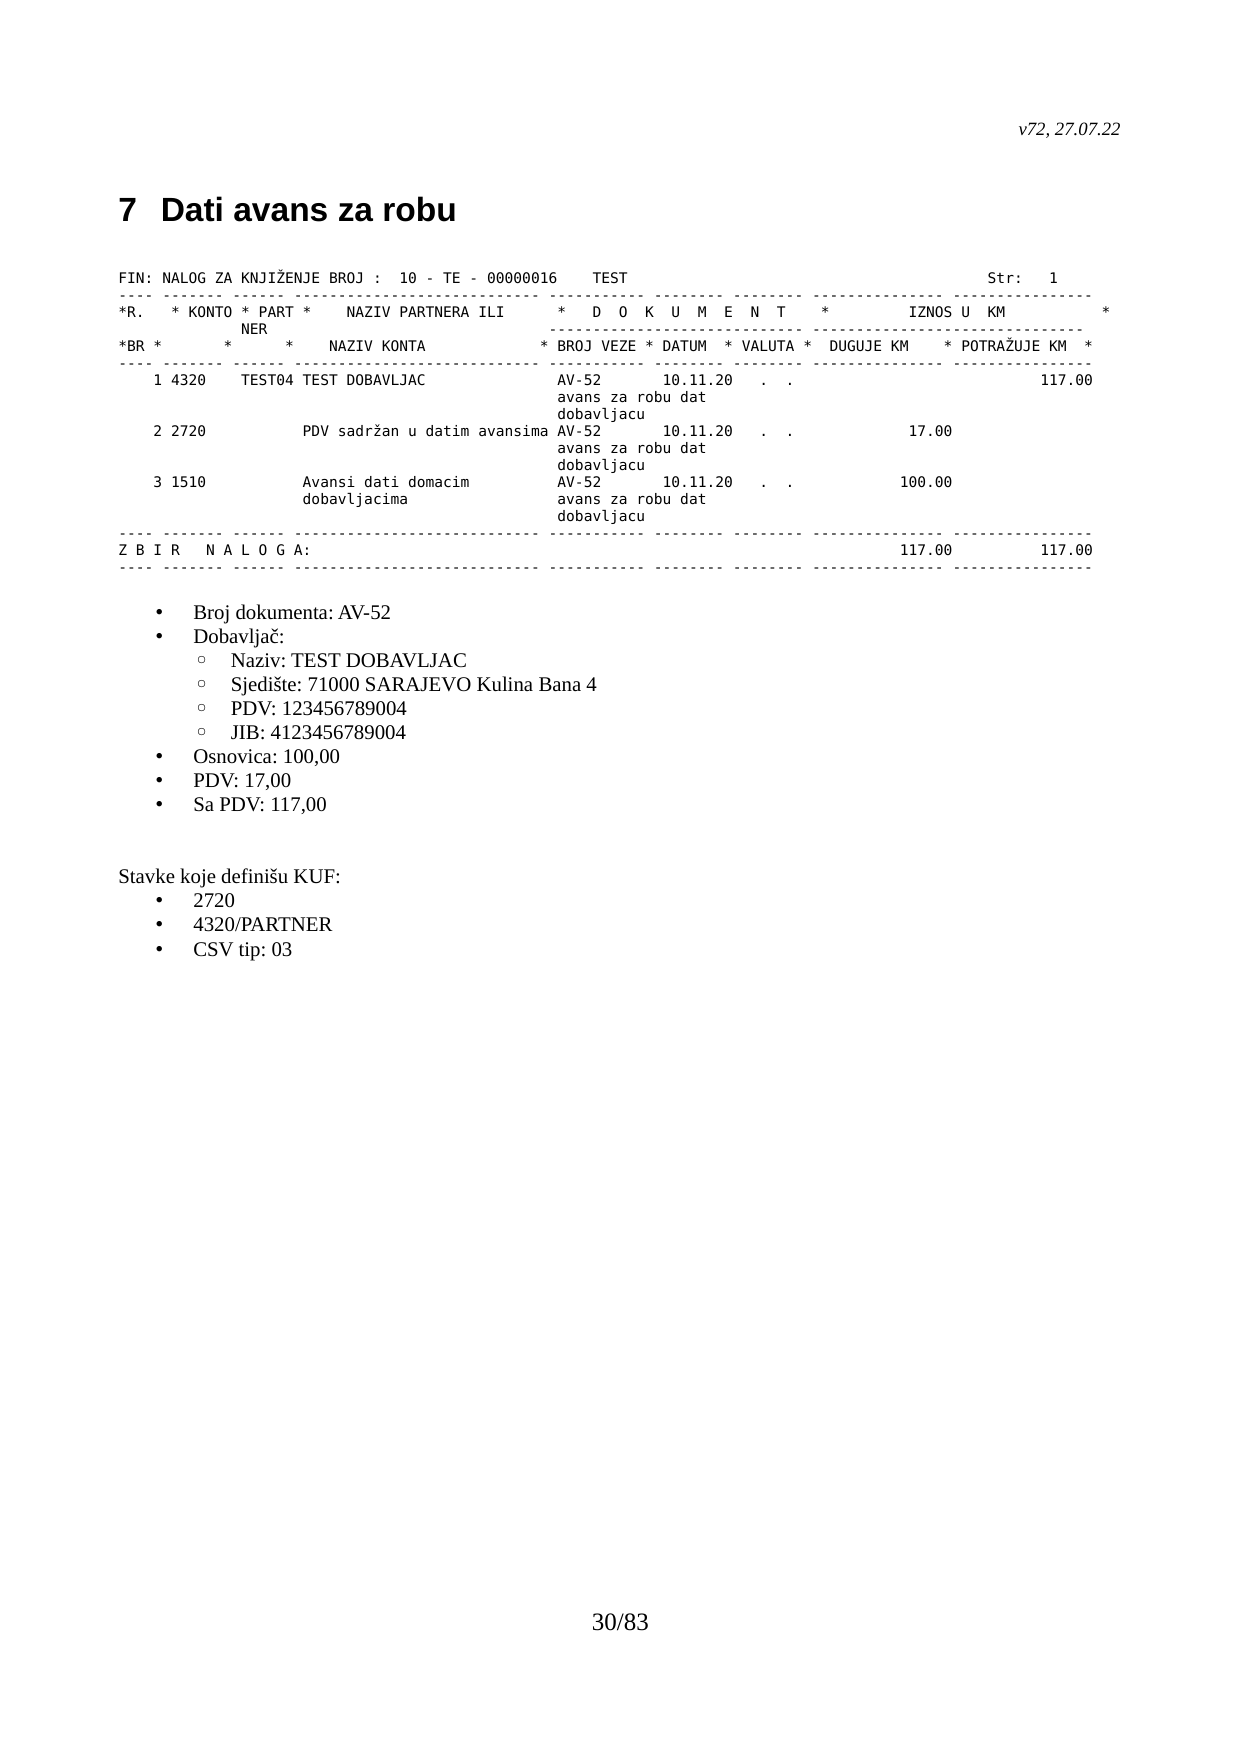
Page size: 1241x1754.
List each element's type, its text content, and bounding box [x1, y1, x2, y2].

text ---- ------- ------ ---------------------------- ----------- -------- -------- --------------- ---------------- [118, 558, 1122, 576]
list Naziv: TEST DOBAVLJAC [193, 648, 1122, 672]
text Z B I R N A L O G A: 117.00 117.00 [118, 542, 1122, 558]
text 3 1510 Avansi dati domacim AV-52 10.11.20 . . 100.00 [118, 474, 1122, 491]
text avans za robu dat [118, 389, 1122, 406]
text ---- ------- ------ ---------------------------- ----------- -------- -------- --------------- ---------------- [118, 524, 1122, 542]
text NER ----------------------------- ------------------------------- [118, 321, 1122, 338]
text ---- ------- ------ ---------------------------- ----------- -------- -------- --------------- ---------------- [118, 355, 1122, 372]
list CSV tip: 03 [156, 936, 1122, 961]
subtitle Dati avans za robu [118, 190, 1122, 229]
list 2720 [156, 888, 1122, 912]
text 1 4320 TEST04 TEST DOBAVLJAC AV-52 10.11.20 . . 117.00 [118, 372, 1122, 389]
list Osnovica: 100,00 [156, 744, 1122, 768]
text dobavljacu [118, 457, 1122, 474]
list Sjedište: 71000 SARAJEVO Kulina Bana 4 [193, 672, 1122, 696]
list Dobavljač: [156, 624, 1122, 648]
text dobavljacima avans za robu dat [118, 491, 1122, 508]
list Broj dokumenta: AV-52 [156, 599, 1122, 624]
text dobavljacu [118, 406, 1122, 423]
list PDV: 17,00 [156, 768, 1122, 792]
text ---- ------- ------ ---------------------------- ----------- -------- -------- --------------- ---------------- [118, 287, 1122, 304]
text FIN: NALOG ZA KNJIŽENJE BROJ : 10 - TE - 00000016 TEST Str: 1 [118, 270, 1122, 287]
list JIB: 4123456789004 [193, 720, 1122, 744]
list Sa PDV: 117,00 [156, 792, 1122, 816]
text Stavke koje definišu KUF: [118, 864, 1122, 888]
text *BR * * * NAZIV KONTA * BROJ VEZE * DATUM * VALUTA * DUGUJE KM * POTRAŽUJE KM * [118, 338, 1122, 355]
list 4320/PARTNER [156, 912, 1122, 936]
text *R. * KONTO * PART * NAZIV PARTNERA ILI * D O K U M E N T * IZNOS U KM * [118, 304, 1122, 321]
text 2 2720 PDV sadržan u datim avansima AV-52 10.11.20 . . 17.00 [118, 423, 1122, 440]
text dobavljacu [118, 508, 1122, 524]
list PDV: 123456789004 [193, 696, 1122, 720]
text avans za robu dat [118, 440, 1122, 457]
